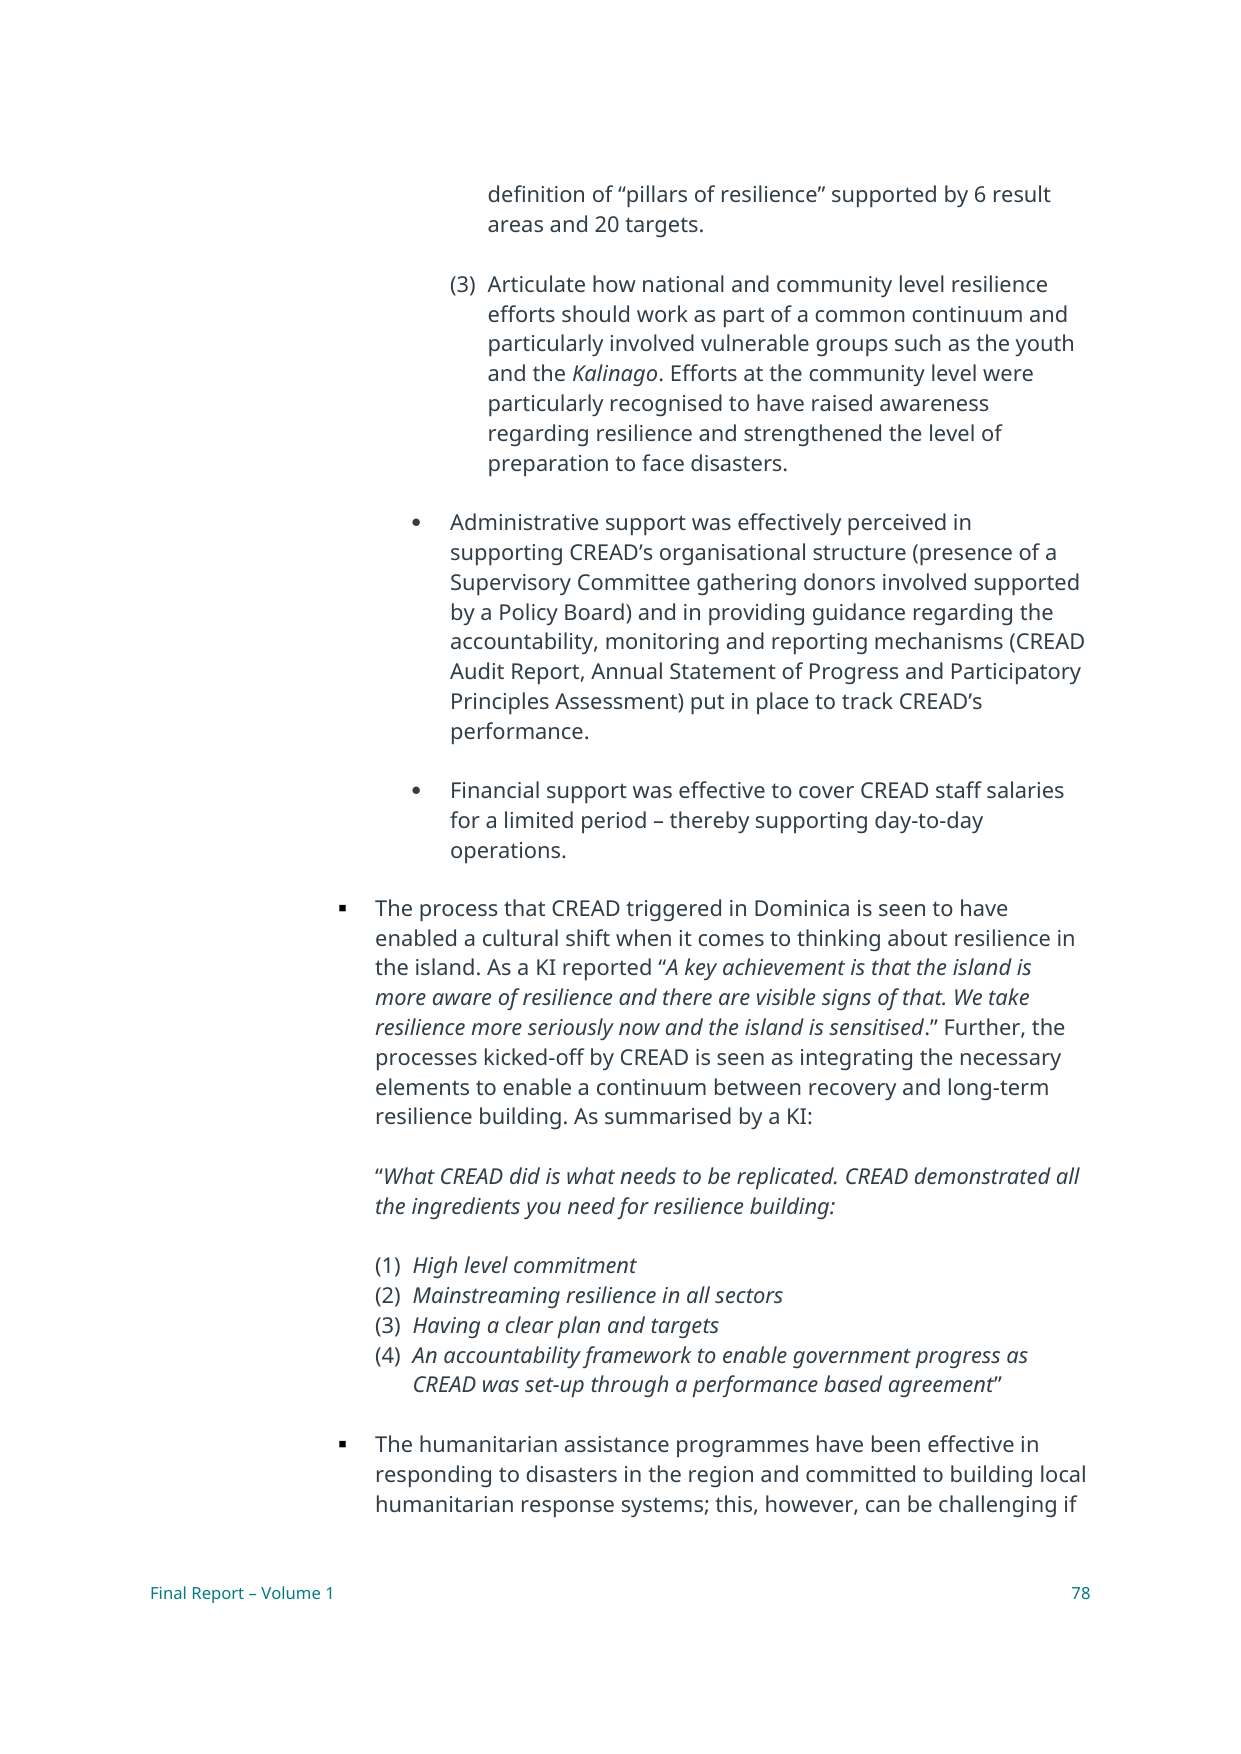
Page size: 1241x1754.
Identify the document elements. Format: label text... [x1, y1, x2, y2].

list Having a clear plan and targets [375, 1310, 1090, 1339]
list Administrative support was effectively perceived in supporting CREAD’s organisational structure (presence of a Supervisory Committee gathering donors involved supported by a Policy Board) and in providing guidance regarding the accountability, monitoring and reporting mechanisms (CREAD Audit Report, Annual Statement of Progress and Participatory Principles Assessment) put in place to track CREAD’s performance. [412, 507, 1090, 746]
list The process that CREAD triggered in Dominica is seen to have enabled a cultural shift when it comes to thinking about resilience in the island. As a KI reported “A key achievement is that the island is more aware of resilience and there are visible signs of that. We take resilience more seriously now and the island is sensitised.” Further, the processes kicked-off by CREAD is seen as integrating the necessary elements to enable a continuum between recovery and long-term resilience building. As summarised by a KI: [337, 893, 1090, 1131]
list Articulate how national and community level resilience efforts should work as part of a common continuum and particularly involved vulnerable groups such as the youth and the Kalinago. Efforts at the community level were particularly recognised to have raised awareness regarding resilience and strengthened the level of preparation to face disasters. [450, 269, 1090, 477]
list High level commitment [375, 1250, 1090, 1280]
list The humanitarian assistance programmes have been effective in responding to disasters in the region and committed to building local humanitarian response systems; this, however, can be challenging if [337, 1429, 1090, 1518]
list An accountability framework to enable government progress as CREAD was set-up through a performance based agreement” [375, 1339, 1090, 1399]
list Mainstreaming resilience in all sectors [375, 1280, 1090, 1310]
text “What CREAD did is what needs to be replicated. CREAD demonstrated all the ingredients you need for resilience building: [375, 1161, 1090, 1220]
list definition of “pillars of resilience” supported by 6 result areas and 20 targets. [450, 179, 1090, 239]
list Financial support was effective to cover CREAD staff salaries for a limited period – thereby supporting day-to-day operations. [412, 775, 1090, 865]
